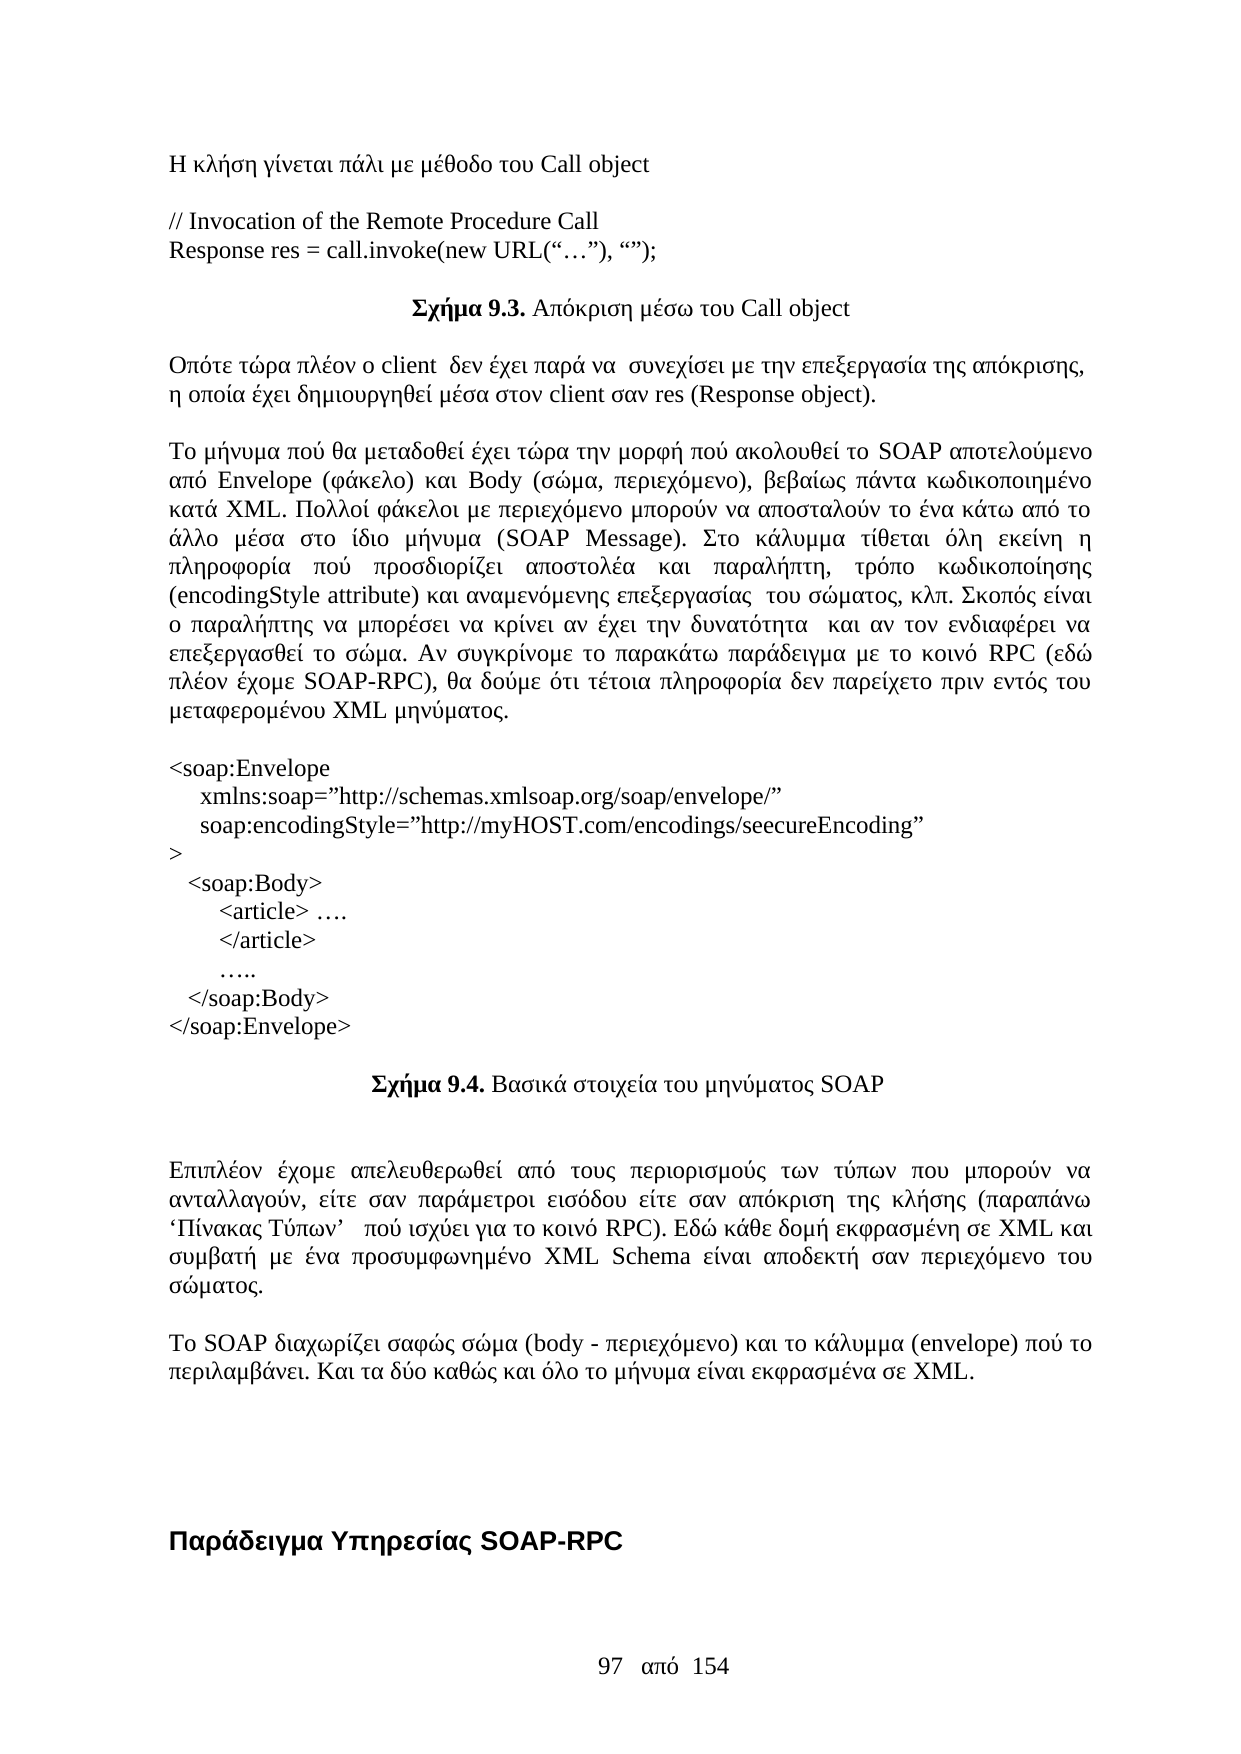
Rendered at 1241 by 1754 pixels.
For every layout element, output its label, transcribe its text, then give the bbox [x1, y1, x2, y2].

text Response res = call.invoke(new URL(“…”), “”); [169, 235, 1092, 264]
text xmlns:soap=”http://schemas.xmlsoap.org/soap/envelope/” [169, 781, 1092, 810]
text // Invocation of the Remote Procedure Call [169, 206, 1092, 235]
text Οπότε τώρα πλέον ο client δεν έχει παρά να συνεχίσει με την επεξεργασία της απόκρισης, η οποία έχει δημιουργηθεί μέσα στον client σαν res (Response object). [169, 350, 1092, 408]
text Σχήμα 9.4. Βασικά στοιχεία του μηνύματος SOAP [169, 1069, 1092, 1098]
text Επιπλέον έχομε απελευθερωθεί από τους περιορισμούς των τύπων που μπορούν να ανταλλαγούν, είτε σαν παράμετροι εισόδου είτε σαν απόκριση της κλήσης (παραπάνω ‘Πίνακας Τύπων’ πού ισχύει για το κοινό RPC). Εδώ κάθε δομή εκφρασμένη σε XML και συμβατή με ένα προσυμφωνημένο XML Schema είναι αποδεκτή σαν περιεχόμενο του σώματος. [169, 1155, 1092, 1299]
text > [169, 839, 1092, 868]
subtitle Παράδειγμα Υπηρεσίας SOAP-RPC [169, 1525, 1092, 1556]
text </soap:Body> [169, 983, 1092, 1011]
text Το SOAP διαχωρίζει σαφώς σώμα (body - περιεχόμενο) και το κάλυμμα (envelope) πού το περιλαμβάνει. Kαι τα δύο καθώς και όλο το μήνυμα είναι εκφρασμένα σε XML. [169, 1328, 1092, 1385]
text Η κλήση γίνεται πάλι με μέθοδο του Call object [169, 149, 1092, 178]
text <soap:Body> [169, 868, 1092, 896]
text ….. [169, 954, 1092, 983]
text </article> [169, 925, 1092, 954]
text Το μήνυμα πού θα μεταδοθεί έχει τώρα την μορφή πού ακολουθεί το SOAP αποτελούμενο από Envelope (φάκελο) και Body (σώμα, περιεχόμενο), βεβαίως πάντα κωδικοποιημένο κατά XML. Πολλοί φάκελοι με περιεχόμενο μπορούν να αποσταλούν το ένα κάτω από το άλλο μέσα στο ίδιο μήνυμα (SOAP Message). Στο κάλυμμα τίθεται όλη εκείνη η πληροφορία πού προσδιορίζει αποστολέα και παραλήπτη, τρόπο κωδικοποίησης (encodingStyle attribute) και αναμενόμενης επεξεργασίας του σώματος, κλπ. Σκοπός είναι ο παραλήπτης να μπορέσει να κρίνει αν έχει την δυνατότητα και αν τον ενδιαφέρει να επεξεργασθεί το σώμα. Αν συγκρίνομε το παρακάτω παράδειγμα με το κοινό RPC (εδώ πλέον έχομε SOAP-RPC), θα δούμε ότι τέτοια πληροφορία δεν παρείχετο πριν εντός του μεταφερομένου XML μηνύματος. [169, 436, 1092, 724]
text <article> …. [169, 896, 1092, 925]
text Σχήμα 9.3. Απόκριση μέσω του Call object [169, 293, 1092, 321]
text <soap:Envelope [169, 753, 1092, 781]
text </soap:Envelope> [169, 1011, 1092, 1040]
text soap:encodingStyle=”http://myHOST.com/encodings/seecureEncoding” [169, 810, 1092, 839]
